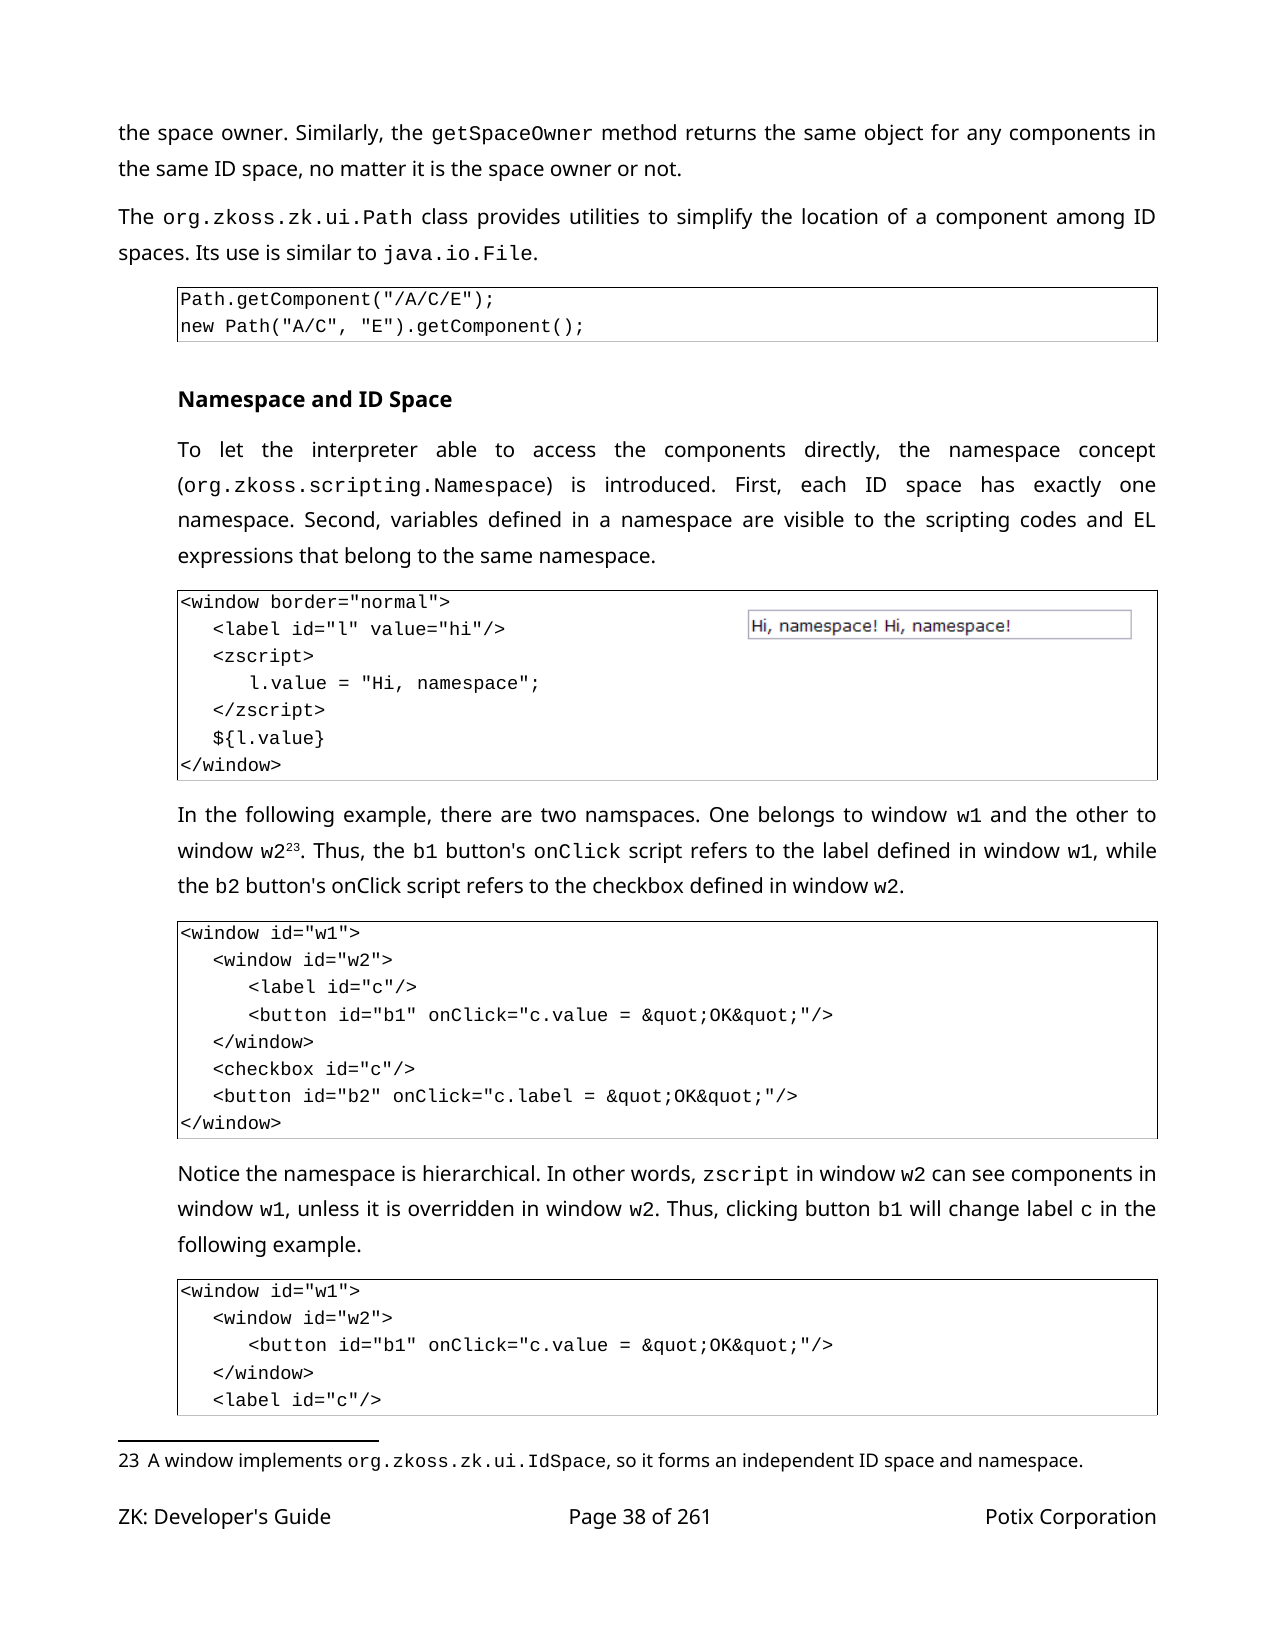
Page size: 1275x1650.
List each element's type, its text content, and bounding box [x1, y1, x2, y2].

text </window> [178, 1029, 1157, 1054]
text <button id="b1" onClick="c.value = &quot;OK&quot;"/> [178, 1002, 1157, 1027]
text <zscript> [178, 644, 1157, 668]
text </window> [178, 1361, 1157, 1385]
text Path.getComponent("/A/C/E"); [178, 288, 1157, 311]
text <window border="normal"> [178, 591, 1157, 614]
text new Path("A/C", "E").getComponent(); [178, 314, 1157, 341]
text To let the interpreter able to access the components directly, the namespace concept (org.zkoss.scripting.Namespace) is introduced. First, each ID space has exactly one namespace. Second, variables defined in a namespace are visible to the scripting codes and EL expressions that belong to the same namespace. [177, 435, 1157, 569]
text the space owner. Similarly, the getSpaceOwner method returns the same object for any components in the same ID space, no matter it is the space owner or not. [118, 118, 1157, 182]
text <window id="w2"> [178, 948, 1157, 972]
text </zscript> [178, 698, 1157, 723]
text <button id="b2" onClick="c.label = &quot;OK&quot;"/> [178, 1084, 1157, 1108]
text <checkbox id="c"/> [178, 1057, 1157, 1081]
text <label id="c"/> [178, 1388, 1157, 1415]
text l.value = "Hi, namespace"; [178, 671, 1157, 695]
text Notice the namespace is hierarchical. In other words, zscript in window w2 can see components in window w1, unless it is overridden in window w2. Thus, clicking button b1 will change label c in the following example. [177, 1159, 1157, 1258]
text ${l.value} [178, 726, 1157, 750]
text The org.zkoss.zk.ui.Path class provides utilities to simplify the location of a component among ID spaces. Its use is similar to java.io.File. [118, 202, 1157, 267]
text <label id="c"/> [178, 975, 1157, 999]
text </window> [178, 1111, 1157, 1138]
text <window id="w1"> [178, 922, 1157, 945]
text A window implements org.zkoss.zk.ui.IdSpace, so it forms an independent ID space and namespace. [118, 1447, 1157, 1473]
text <label id="l" value="hi"/> [178, 617, 743, 641]
text <window id="w1"> [178, 1280, 1157, 1303]
picture [743, 606, 1137, 642]
subtitle Namespace and ID Space [177, 384, 1157, 414]
text </window> [178, 753, 1157, 780]
text <button id="b1" onClick="c.value = &quot;OK&quot;"/> [178, 1333, 1157, 1358]
text <window id="w2"> [178, 1306, 1157, 1330]
text In the following example, there are two namspaces. One belongs to window w1 and the other to window w2. Thus, the b1 button's onClick script refers to the label defined in window w1, while the b2 button's onClick script refers to the checkbox defined in window w2. [177, 801, 1157, 900]
